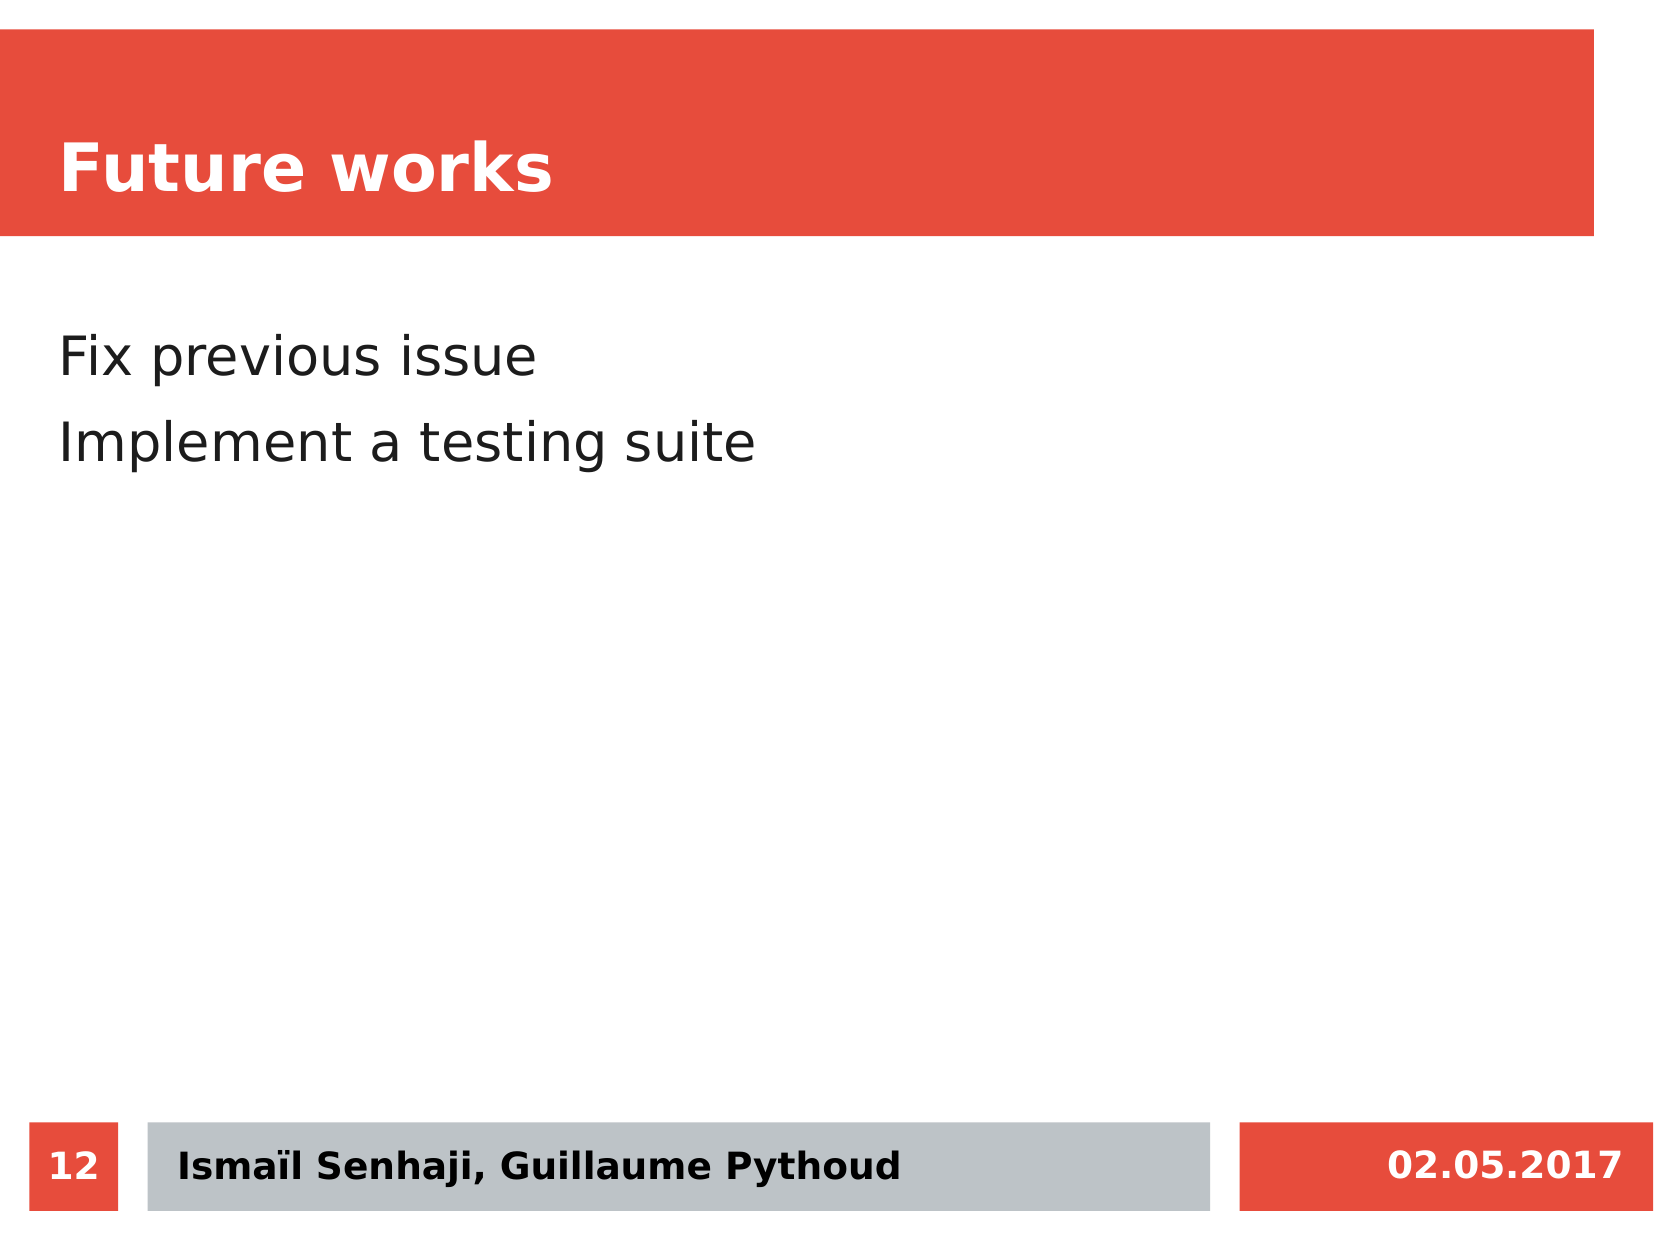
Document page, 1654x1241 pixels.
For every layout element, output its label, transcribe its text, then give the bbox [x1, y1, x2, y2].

list Fix previous issue Implement a testing suite [58, 324, 1565, 1093]
title Future works [58, 59, 1594, 207]
